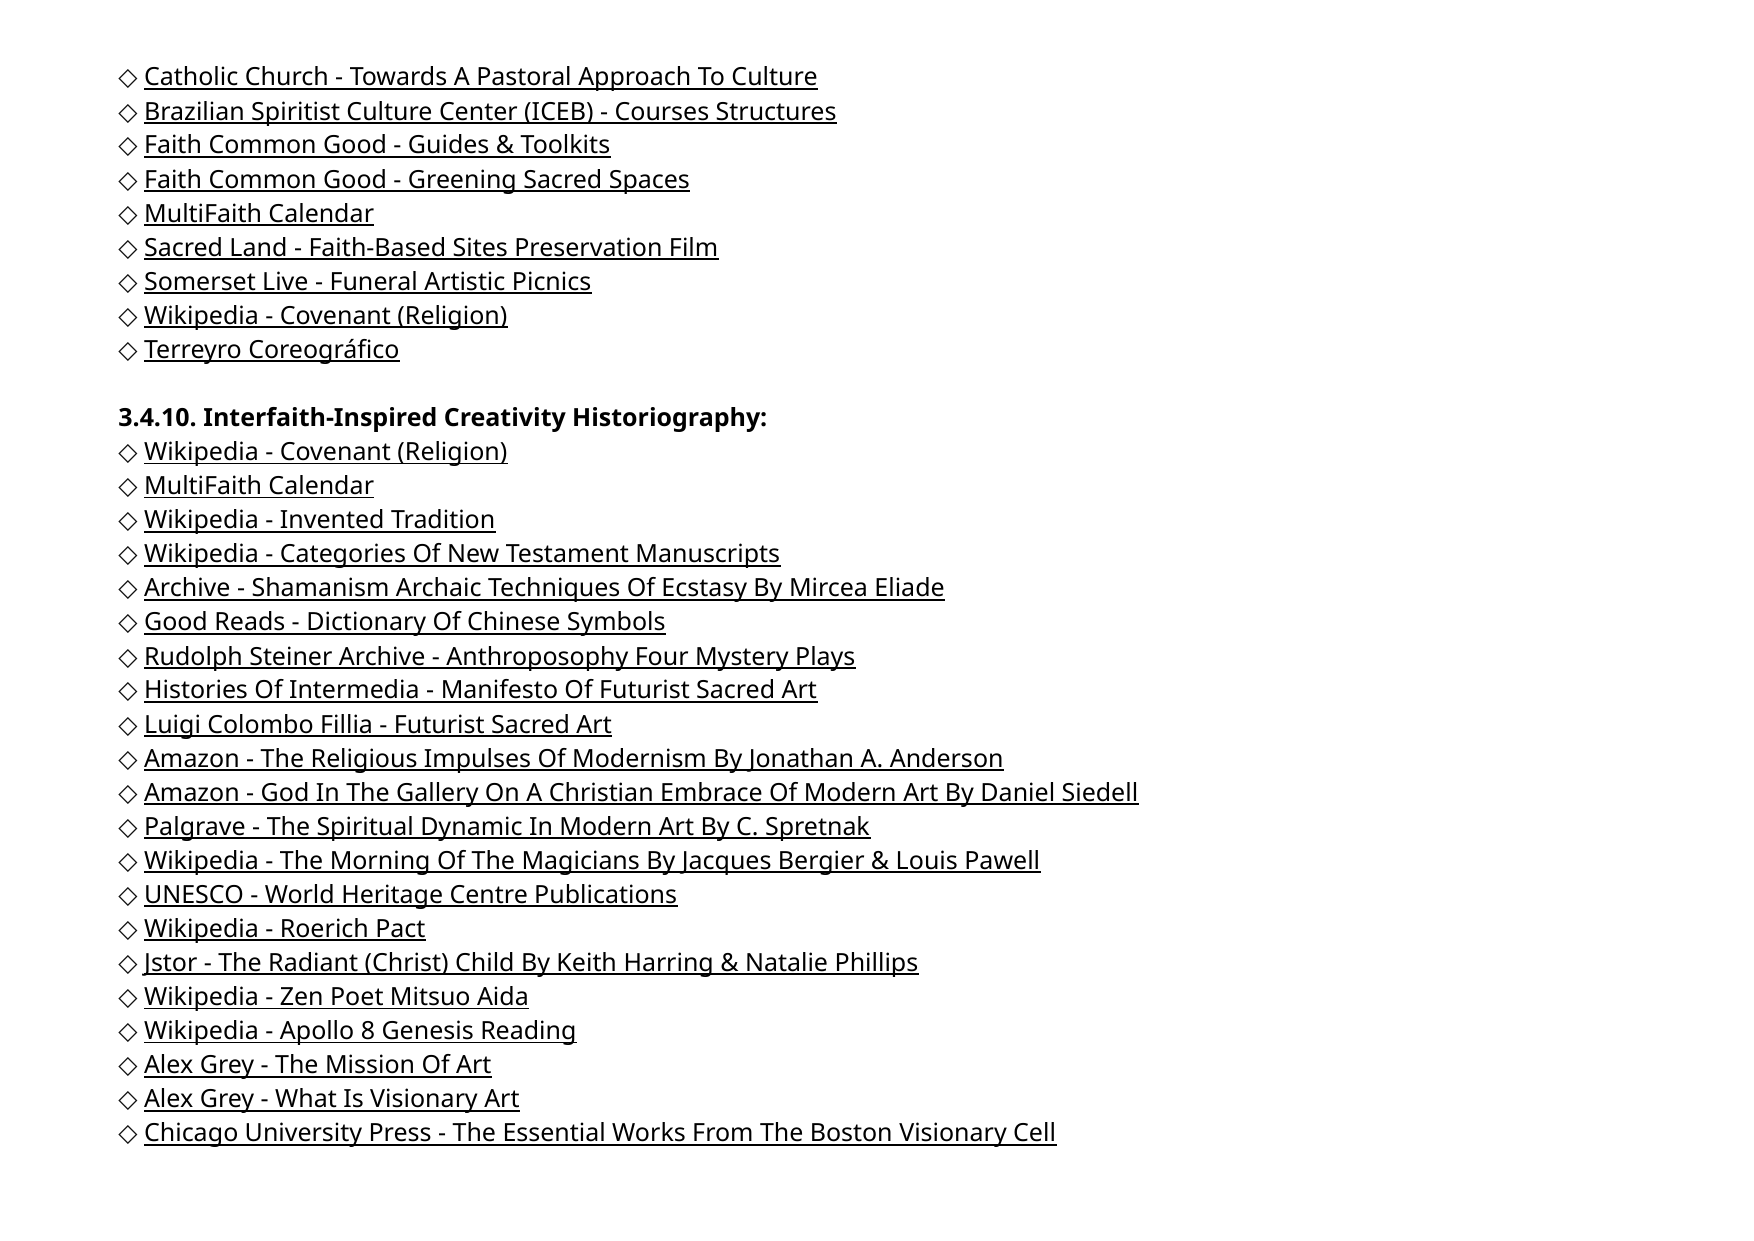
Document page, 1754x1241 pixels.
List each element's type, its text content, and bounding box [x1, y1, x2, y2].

text ◇ Brazilian Spiritist Culture Center (ICEB) - Courses Structures [118, 93, 1695, 127]
text ◇ Wikipedia - Covenant (Religion) [118, 297, 1695, 332]
text ◇ Palgrave - The Spiritual Dynamic In Modern Art By C. Spretnak [118, 808, 1695, 842]
text ◇ Wikipedia - Zen Poet Mitsuo Aida [118, 979, 1695, 1013]
text 3.4.10. Interfaith-Inspired Creativity Historiography: [118, 400, 1695, 434]
text ◇ Histories Of Intermedia - Manifesto Of Futurist Sacred Art [118, 672, 1695, 706]
text ◇ Good Reads - Dictionary Of Chinese Symbols [118, 604, 1695, 638]
text ◇ Rudolph Steiner Archive - Anthroposophy Four Mystery Plays [118, 638, 1695, 672]
text ◇ Jstor - The Radiant (Christ) Child By Keith Harring & Natalie Phillips [118, 945, 1695, 979]
text ◇ Sacred Land - Faith-Based Sites Preservation Film [118, 229, 1695, 263]
text ◇ Amazon - The Religious Impulses Of Modernism By Jonathan A. Anderson [118, 740, 1695, 774]
text ◇ Chicago University Press - The Essential Works From The Boston Visionary Cell [118, 1115, 1695, 1149]
text ◇ Faith Common Good - Greening Sacred Spaces [118, 161, 1695, 195]
text ◇ Catholic Church - Towards A Pastoral Approach To Culture [118, 59, 1695, 93]
text ◇ Terreyro Coreográfico [118, 332, 1695, 366]
text ◇ Wikipedia - Categories Of New Testament Manuscripts [118, 536, 1695, 570]
text ◇ Luigi Colombo Fillia - Futurist Sacred Art [118, 706, 1695, 740]
text ◇ MultiFaith Calendar [118, 468, 1695, 502]
text ◇ Wikipedia - Covenant (Religion) [118, 434, 1695, 468]
text ◇ Alex Grey - The Mission Of Art [118, 1047, 1695, 1081]
text ◇ Alex Grey - What Is Visionary Art [118, 1081, 1695, 1115]
text ◇ Wikipedia - The Morning Of The Magicians By Jacques Bergier & Louis Pawell [118, 842, 1695, 877]
text ◇ Faith Common Good - Guides & Toolkits [118, 127, 1695, 161]
text ◇ Archive - Shamanism Archaic Techniques Of Ecstasy By Mircea Eliade [118, 570, 1695, 604]
text ◇ MultiFaith Calendar [118, 195, 1695, 229]
text ◇ Amazon - God In The Gallery On A Christian Embrace Of Modern Art By Daniel Siedell [118, 774, 1695, 808]
text ◇ Wikipedia - Invented Tradition [118, 502, 1695, 536]
text ◇ Wikipedia - Apollo 8 Genesis Reading [118, 1013, 1695, 1047]
text ◇ Somerset Live - Funeral Artistic Picnics [118, 263, 1695, 297]
text ◇ UNESCO - World Heritage Centre Publications [118, 877, 1695, 911]
text ◇ Wikipedia - Roerich Pact [118, 911, 1695, 945]
